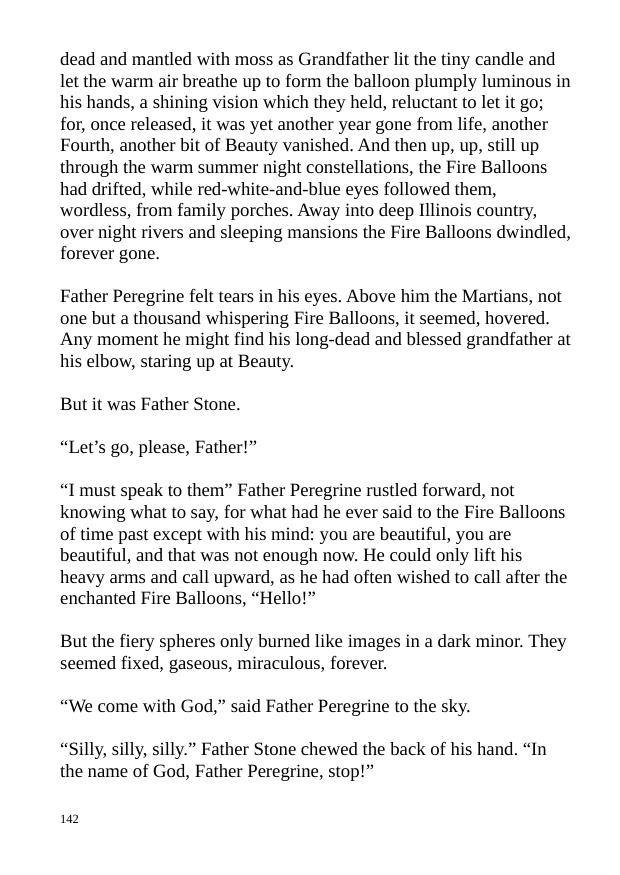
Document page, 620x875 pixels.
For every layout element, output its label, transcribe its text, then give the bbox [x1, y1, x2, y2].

text dead and mantled with moss as Grandfather lit the tiny candle and let the warm air breathe up to form the balloon plumply luminous in his hands, a shining vision which they held, reluctant to let it go; for, once released, it was yet another year gone from life, another Fourth, another bit of Beauty vanished. And then up, up, still up through the warm summer night constellations, the Fire Balloons had drifted, while red-white-and-blue eyes followed them, wordless, from family porches. Away into deep Illinois country, over night rivers and sleeping mansions the Fire Balloons dwindled, forever gone. Father Peregrine felt tears in his eyes. Above him the Martians, not one but a thousand whispering Fire Balloons, it seemed, hovered. Any moment he might find his long-dead and blessed grandfather at his elbow, staring up at Beauty. But it was Father Stone. “Let’s go, please, Father!” “I must speak to them” Father Peregrine rustled forward, not knowing what to say, for what had he ever said to the Fire Balloons of time past except with his mind: you are beautiful, you are beautiful, and that was not enough now. He could only lift his heavy arms and call upward, as he had often wished to call after the enchanted Fire Balloons, “Hello!” But the fiery spheres only burned like images in a dark minor. They seemed fixed, gaseous, miraculous, forever. “We come with God,” said Father Peregrine to the sky. “Silly, silly, silly.” Father Stone chewed the back of his hand. “In the name of God, Father Peregrine, stop!” [60, 48, 571, 781]
